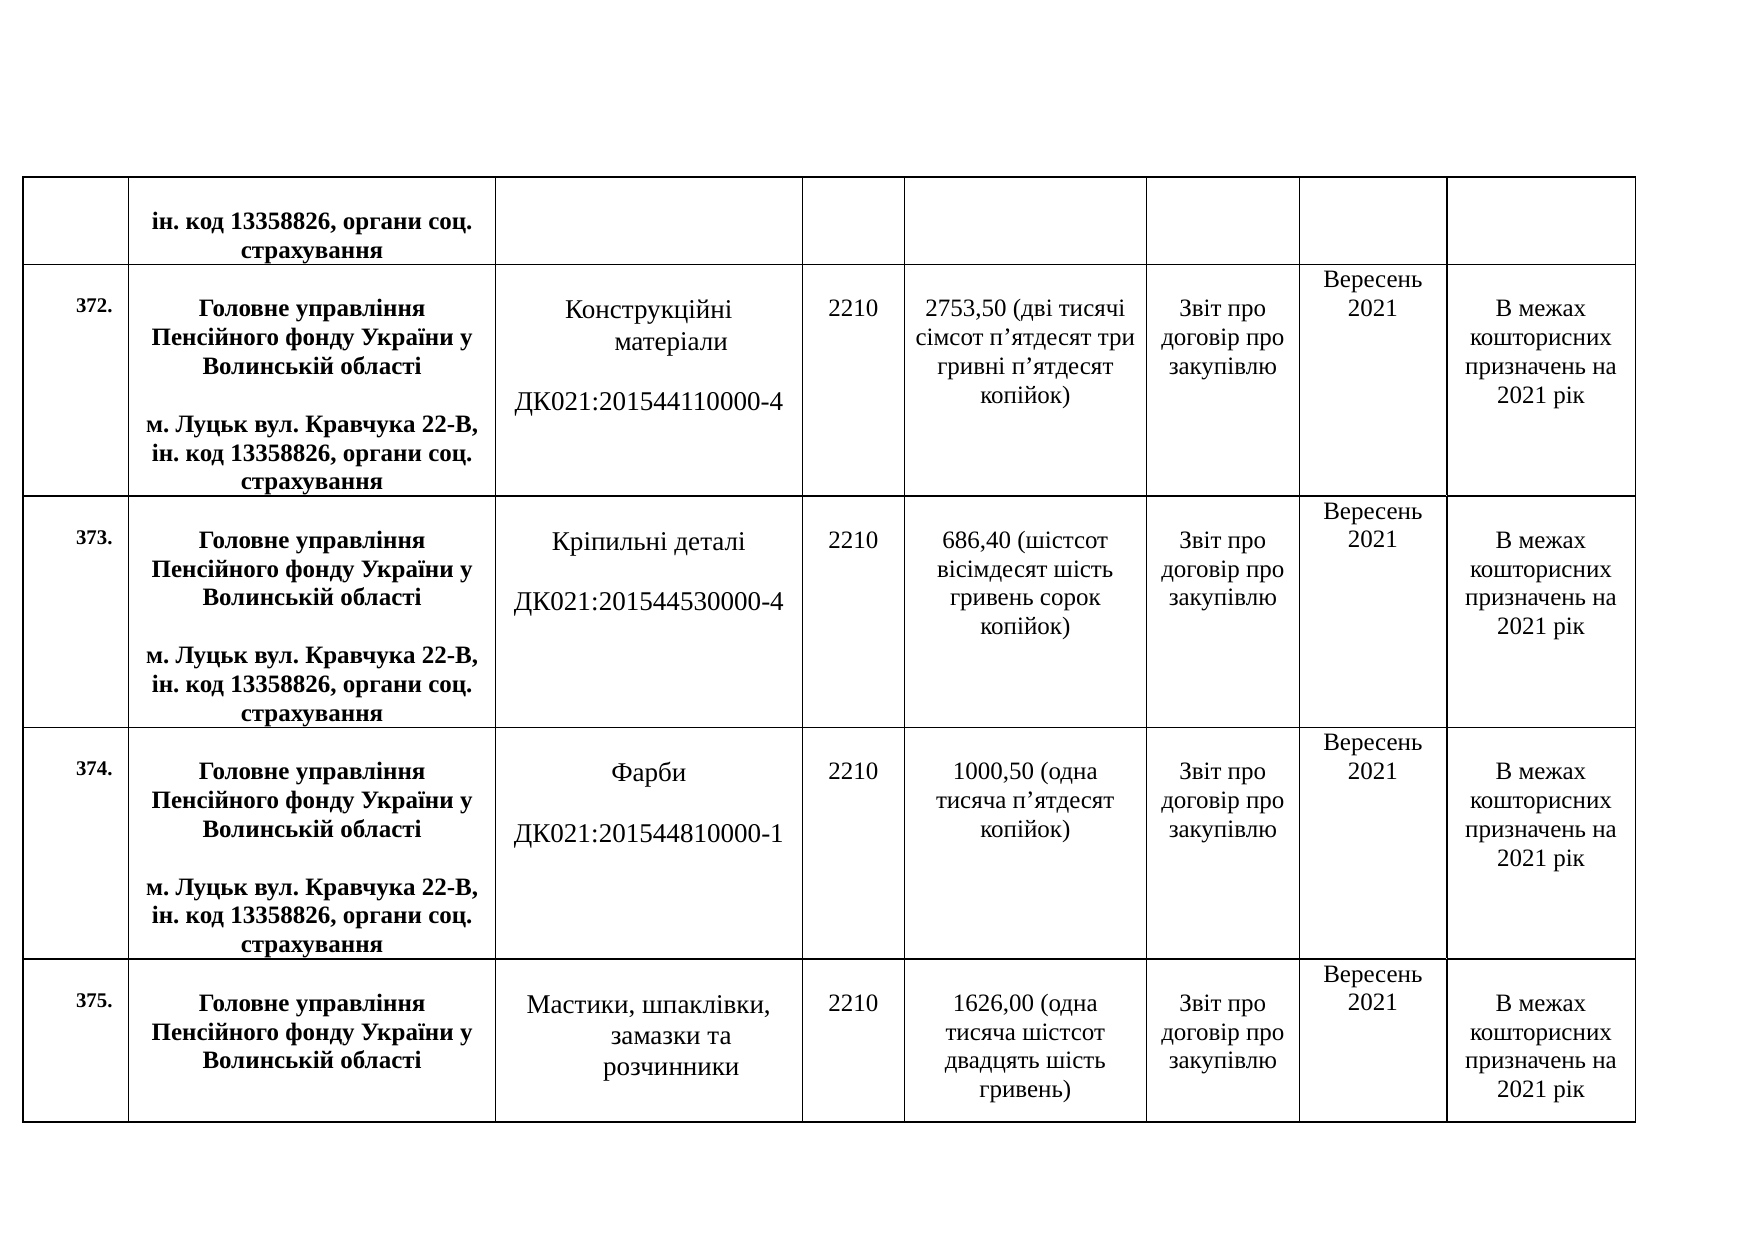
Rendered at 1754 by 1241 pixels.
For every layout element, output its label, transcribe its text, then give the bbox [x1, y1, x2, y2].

table_cell Конструкційні матеріали ДК021:201544110000-4 [496, 265, 802, 495]
table_cell ін. код 13358826, органи соц. страхування [129, 178, 495, 264]
table_cell [1300, 178, 1446, 264]
table_cell [905, 178, 1146, 264]
table_cell 2210 [803, 960, 904, 1121]
table_cell [1147, 178, 1299, 264]
table_cell [1448, 178, 1635, 264]
table_cell 1626,00 (одна тисяча шістсот двадцять шість гривень) [905, 960, 1146, 1121]
table_cell 686,40 (шістсот вісімдесят шість гривень сорок копійок) [905, 497, 1146, 727]
table_cell Головне управління Пенсійного фонду України у Волинській області м. Луцьк вул. Кравчука 22-В, ін. код 13358826, органи соц. страхування [129, 497, 495, 727]
table_cell Вересень 2021 [1300, 265, 1446, 495]
table_cell 2210 [803, 265, 904, 495]
table_cell Вересень 2021 [1300, 960, 1446, 1121]
table_cell Звіт про договір про закупівлю [1147, 497, 1299, 727]
table_cell Вересень 2021 [1300, 497, 1446, 727]
table_cell В межах кошторисних призначень на 2021 рік [1448, 960, 1635, 1121]
table_cell [496, 178, 802, 264]
table_cell [24, 728, 128, 958]
table_cell Кріпильні деталі ДК021:201544530000-4 [496, 497, 802, 727]
table_cell [24, 265, 128, 495]
table_cell 1000,50 (одна тисяча п’ятдесят копійок) [905, 728, 1146, 958]
table_cell 2210 [803, 497, 904, 727]
table_cell 2753,50 (дві тисячі сімсот п’ятдесят три гривні п’ятдесят копійок) [905, 265, 1146, 495]
table_cell Головне управління Пенсійного фонду України у Волинській області [129, 960, 495, 1121]
table_cell Фарби ДК021:201544810000-1 [496, 728, 802, 958]
table_cell [24, 960, 128, 1121]
table_cell Мастики, шпаклівки, замазки та розчинники [496, 960, 802, 1121]
table_cell 2210 [803, 728, 904, 958]
table_cell В межах кошторисних призначень на 2021 рік [1448, 265, 1635, 495]
table_cell Вересень 2021 [1300, 728, 1446, 958]
table_cell Головне управління Пенсійного фонду України у Волинській області м. Луцьк вул. Кравчука 22-В, ін. код 13358826, органи соц. страхування [129, 265, 495, 495]
table_cell [803, 178, 904, 264]
table_cell Звіт про договір про закупівлю [1147, 265, 1299, 495]
table_cell Звіт про договір про закупівлю [1147, 960, 1299, 1121]
table_cell [24, 178, 128, 264]
table_cell Головне управління Пенсійного фонду України у Волинській області м. Луцьк вул. Кравчука 22-В, ін. код 13358826, органи соц. страхування [129, 728, 495, 958]
table_cell В межах кошторисних призначень на 2021 рік [1448, 728, 1635, 958]
table_cell [24, 497, 128, 727]
table_cell Звіт про договір про закупівлю [1147, 728, 1299, 958]
table_cell В межах кошторисних призначень на 2021 рік [1448, 497, 1635, 727]
